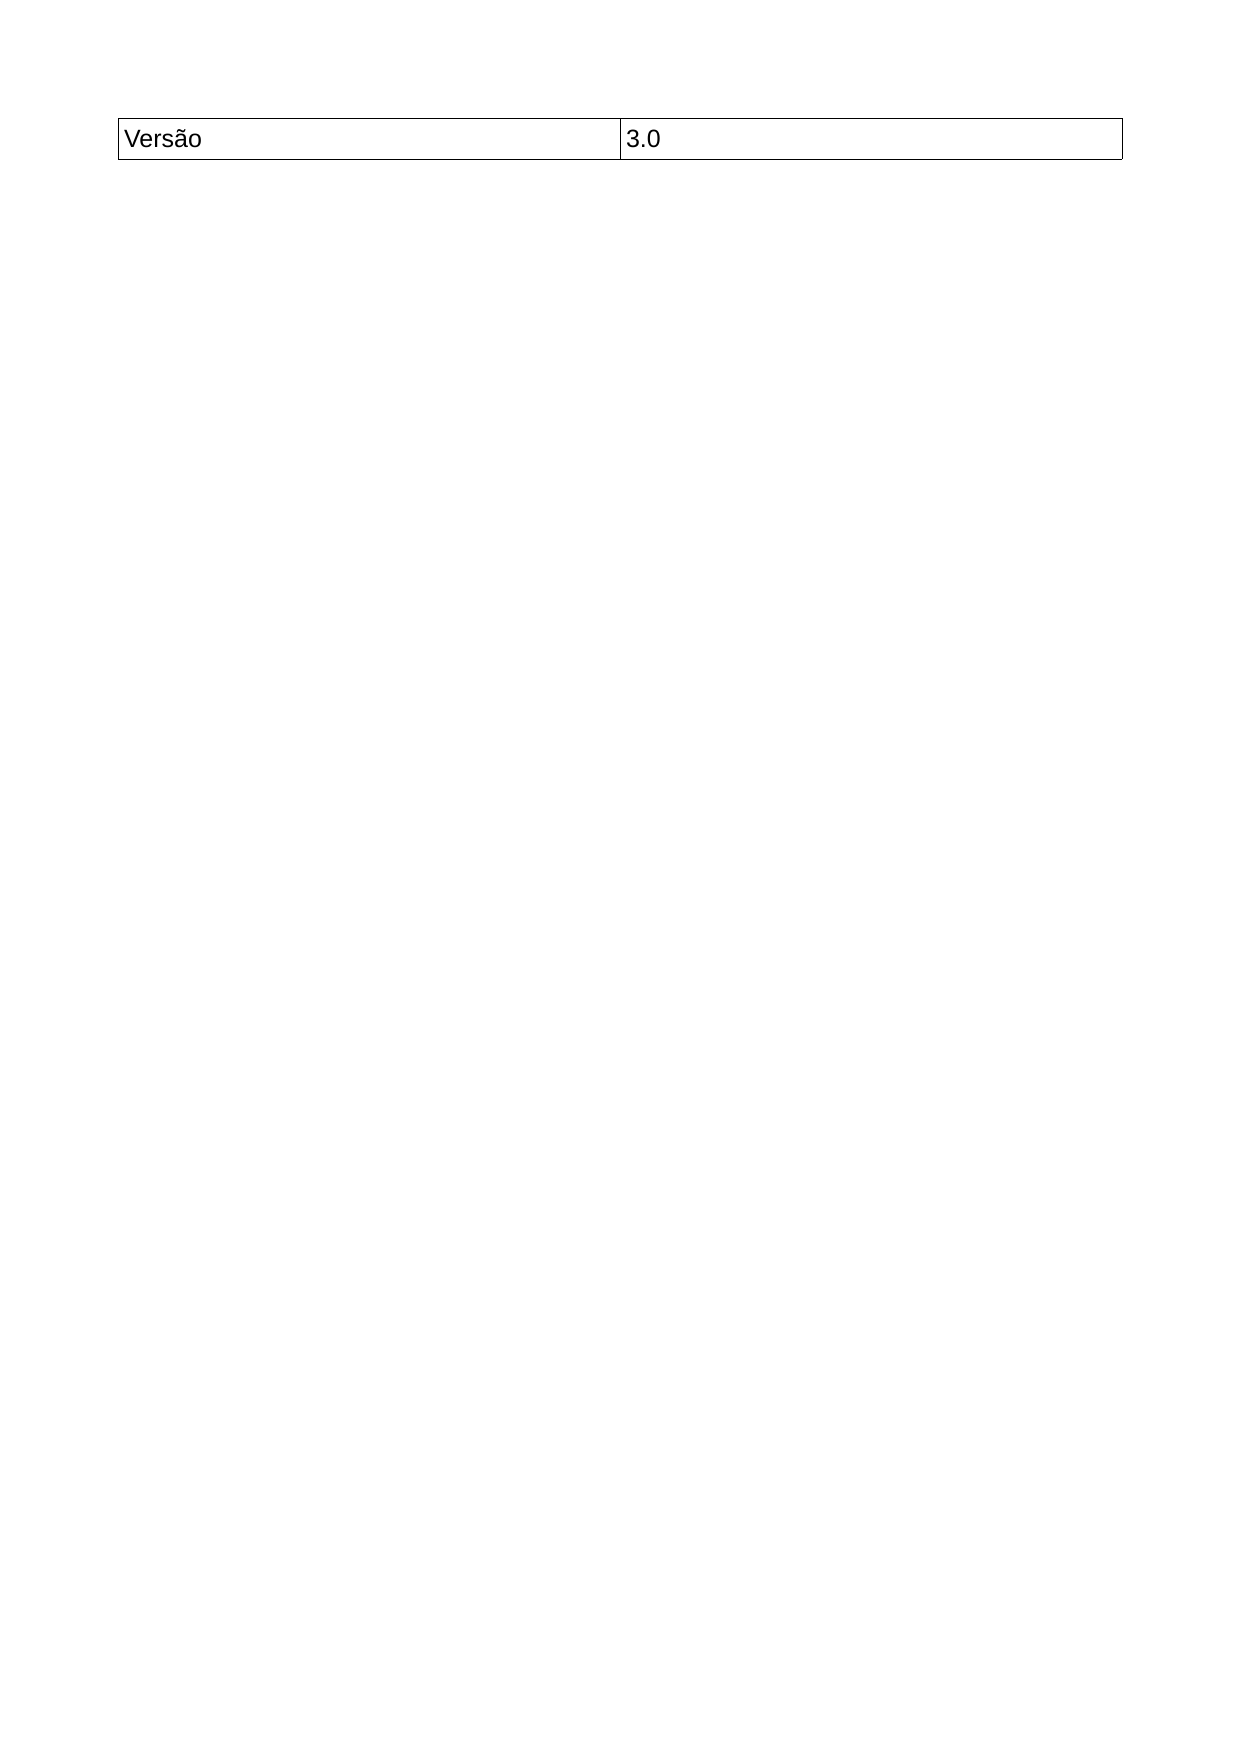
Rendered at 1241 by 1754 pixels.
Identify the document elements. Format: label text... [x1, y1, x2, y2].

table_cell Versão [119, 119, 620, 158]
table_cell 3.0 [621, 119, 1122, 158]
